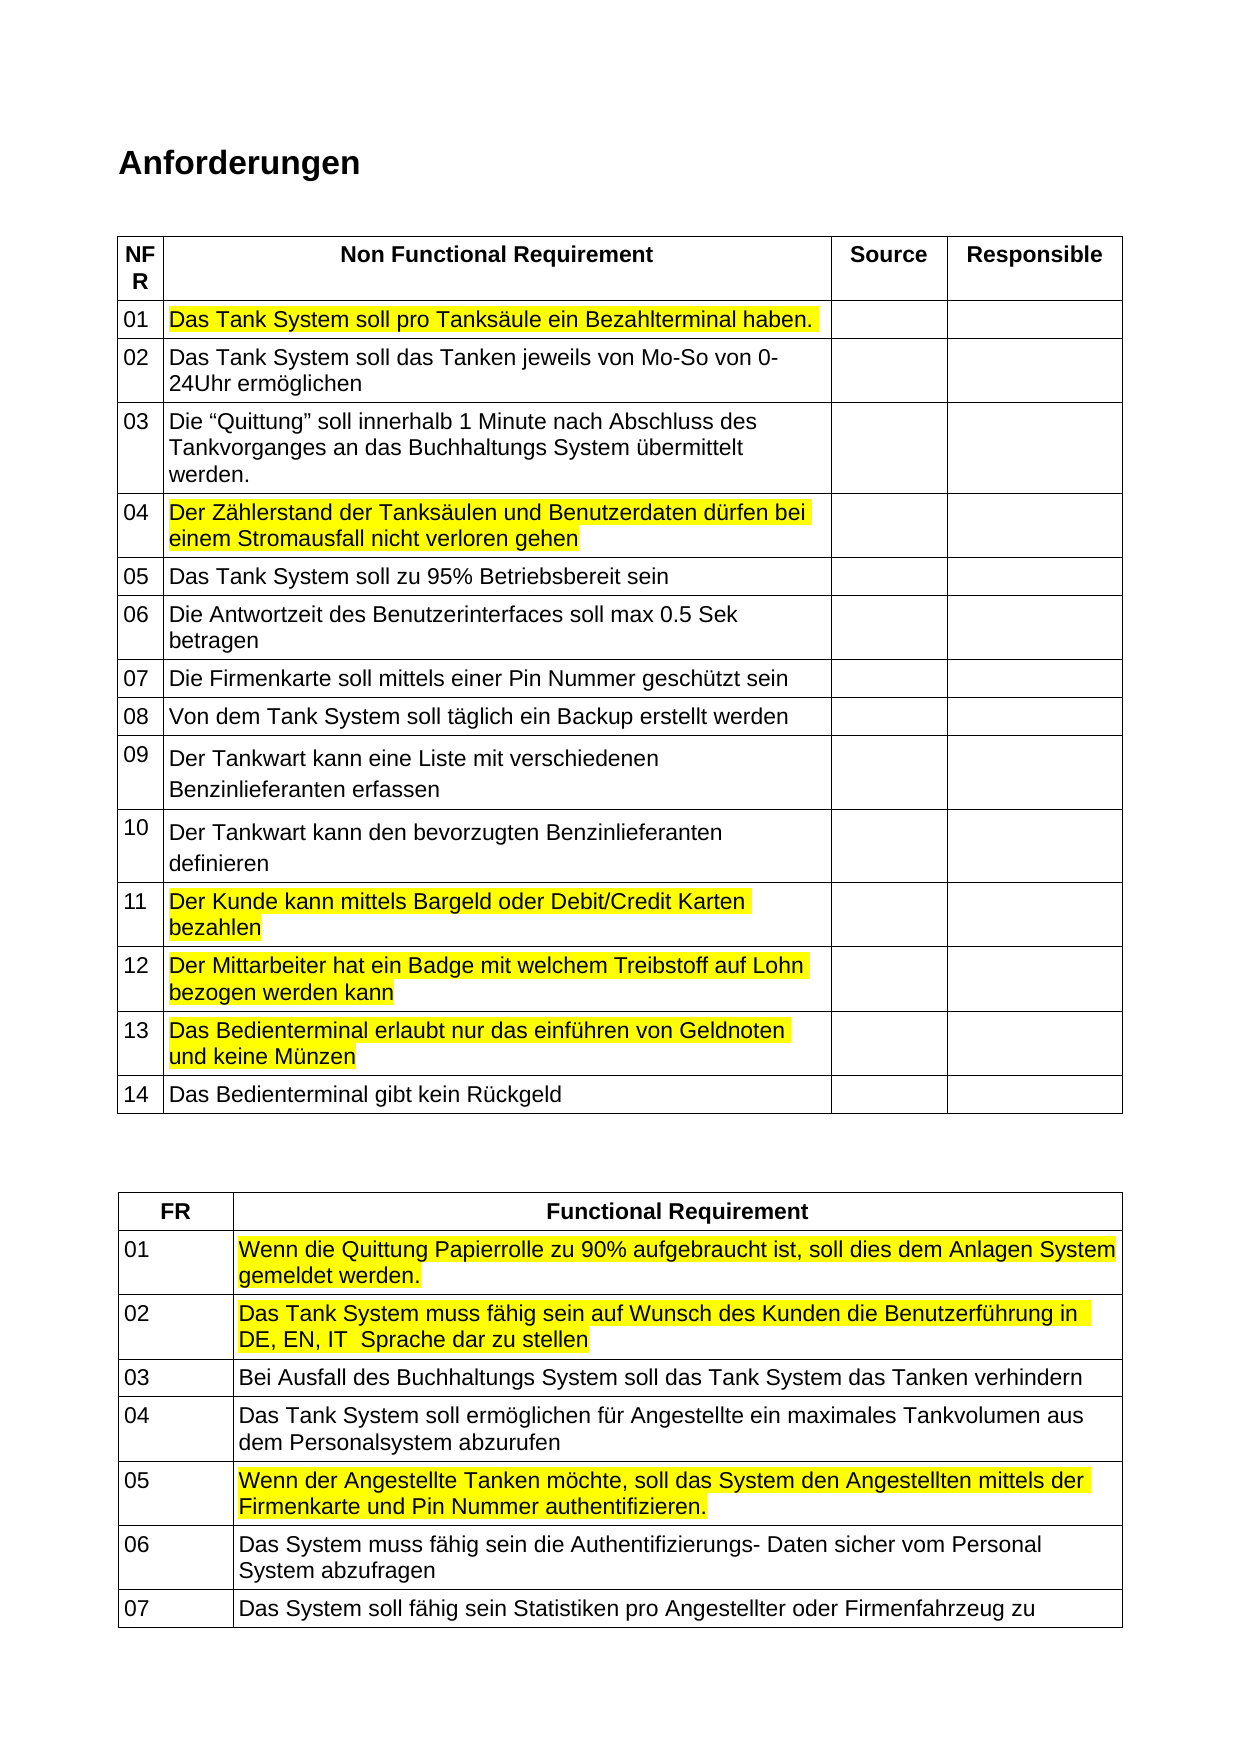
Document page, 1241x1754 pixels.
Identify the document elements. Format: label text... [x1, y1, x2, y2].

table_cell Der Tankwart kann den bevorzugten Benzinlieferanten definieren [164, 810, 831, 882]
table_cell [832, 494, 947, 557]
table_cell Die “Quittung” soll innerhalb 1 Minute nach Abschluss des Tankvorganges an das Buchhaltungs System übermittelt werden. [164, 403, 831, 493]
table_cell [832, 1076, 947, 1113]
table_cell 01 [118, 301, 163, 338]
table_cell Das Tank System soll das Tanken jeweils von Mo-So von 0-24Uhr ermöglichen [164, 339, 831, 402]
table_cell [948, 883, 1122, 946]
table_cell 14 [118, 1076, 163, 1113]
table_header Responsible [948, 237, 1122, 300]
table_cell [832, 698, 947, 735]
table_cell [948, 301, 1122, 338]
table_cell [832, 736, 947, 808]
table_cell [948, 736, 1122, 808]
table_cell [832, 1012, 947, 1075]
table_cell [948, 403, 1122, 493]
table_cell Das Tank System muss fähig sein auf Wunsch des Kunden die Benutzerführung in DE, EN, IT Sprache dar zu stellen [234, 1295, 1122, 1358]
table_cell 10 [118, 810, 163, 882]
table_cell [832, 947, 947, 1011]
table_cell Das Bedienterminal gibt kein Rückgeld [164, 1076, 831, 1113]
table_cell 02 [119, 1295, 233, 1358]
table_cell [948, 1076, 1122, 1113]
table_cell [948, 558, 1122, 595]
table_cell Wenn der Angestellte Tanken möchte, soll das System den Angestellten mittels der Firmenkarte und Pin Nummer authentifizieren. [234, 1462, 1122, 1525]
table_cell 06 [118, 596, 163, 659]
table_cell Von dem Tank System soll täglich ein Backup erstellt werden [164, 698, 831, 735]
table_cell 13 [118, 1012, 163, 1075]
table_cell 08 [118, 698, 163, 735]
table_cell 05 [118, 558, 163, 595]
table_cell 06 [119, 1526, 233, 1589]
table_cell Das System soll fähig sein Statistiken pro Angestellter oder Firmenfahrzeug zu [234, 1590, 1122, 1627]
table_cell 05 [119, 1462, 233, 1525]
table_cell Der Kunde kann mittels Bargeld oder Debit/Credit Karten bezahlen [164, 883, 831, 946]
table_cell [948, 660, 1122, 697]
table_cell [948, 947, 1122, 1011]
table_cell [948, 339, 1122, 402]
table_header Functional Requirement [234, 1193, 1122, 1230]
table_cell [948, 698, 1122, 735]
table_cell 03 [118, 403, 163, 493]
table_cell Die Antwortzeit des Benutzerinterfaces soll max 0.5 Sek betragen [164, 596, 831, 659]
table_cell 07 [119, 1590, 233, 1627]
table_cell 11 [118, 883, 163, 946]
table_cell 09 [118, 736, 163, 808]
table_cell [832, 301, 947, 338]
table_cell Bei Ausfall des Buchhaltungs System soll das Tank System das Tanken verhindern [234, 1360, 1122, 1396]
table_cell 04 [118, 494, 163, 557]
table_header NFR [118, 237, 163, 300]
table_cell Das System muss fähig sein die Authentifizierungs- Daten sicher vom Personal System abzufragen [234, 1526, 1122, 1589]
table_cell 01 [119, 1231, 233, 1294]
table_cell Das Bedienterminal erlaubt nur das einführen von Geldnoten und keine Münzen [164, 1012, 831, 1075]
table_cell 02 [118, 339, 163, 402]
table_cell [832, 558, 947, 595]
table_cell Das Tank System soll ermöglichen für Angestellte ein maximales Tankvolumen aus dem Personalsystem abzurufen [234, 1397, 1122, 1461]
table_cell Wenn die Quittung Papierrolle zu 90% aufgebraucht ist, soll dies dem Anlagen System gemeldet werden. [234, 1231, 1122, 1294]
table_cell [832, 810, 947, 882]
table_cell [832, 883, 947, 946]
table_cell [832, 403, 947, 493]
table_cell [832, 596, 947, 659]
table_header Non Functional Requirement [164, 237, 831, 300]
table_cell 03 [119, 1360, 233, 1396]
table_header Source [832, 237, 947, 300]
table_cell [832, 660, 947, 697]
table_cell [832, 339, 947, 402]
subtitle Anforderungen [118, 143, 1122, 182]
table_cell Der Zählerstand der Tanksäulen und Benutzerdaten dürfen bei einem Stromausfall nicht verloren gehen [164, 494, 831, 557]
table_cell 07 [118, 660, 163, 697]
table_cell [948, 1012, 1122, 1075]
table_cell 12 [118, 947, 163, 1011]
table_cell [948, 494, 1122, 557]
table_cell 04 [119, 1397, 233, 1461]
table_cell Das Tank System soll zu 95% Betriebsbereit sein [164, 558, 831, 595]
table_cell [948, 810, 1122, 882]
table_header FR [119, 1193, 233, 1230]
table_cell Der Tankwart kann eine Liste mit verschiedenen Benzinlieferanten erfassen [164, 736, 831, 808]
table_cell Das Tank System soll pro Tanksäule ein Bezahlterminal haben. [164, 301, 831, 338]
table_cell [948, 596, 1122, 659]
table_cell Die Firmenkarte soll mittels einer Pin Nummer geschützt sein [164, 660, 831, 697]
table_cell Der Mittarbeiter hat ein Badge mit welchem Treibstoff auf Lohn bezogen werden kann [164, 947, 831, 1011]
